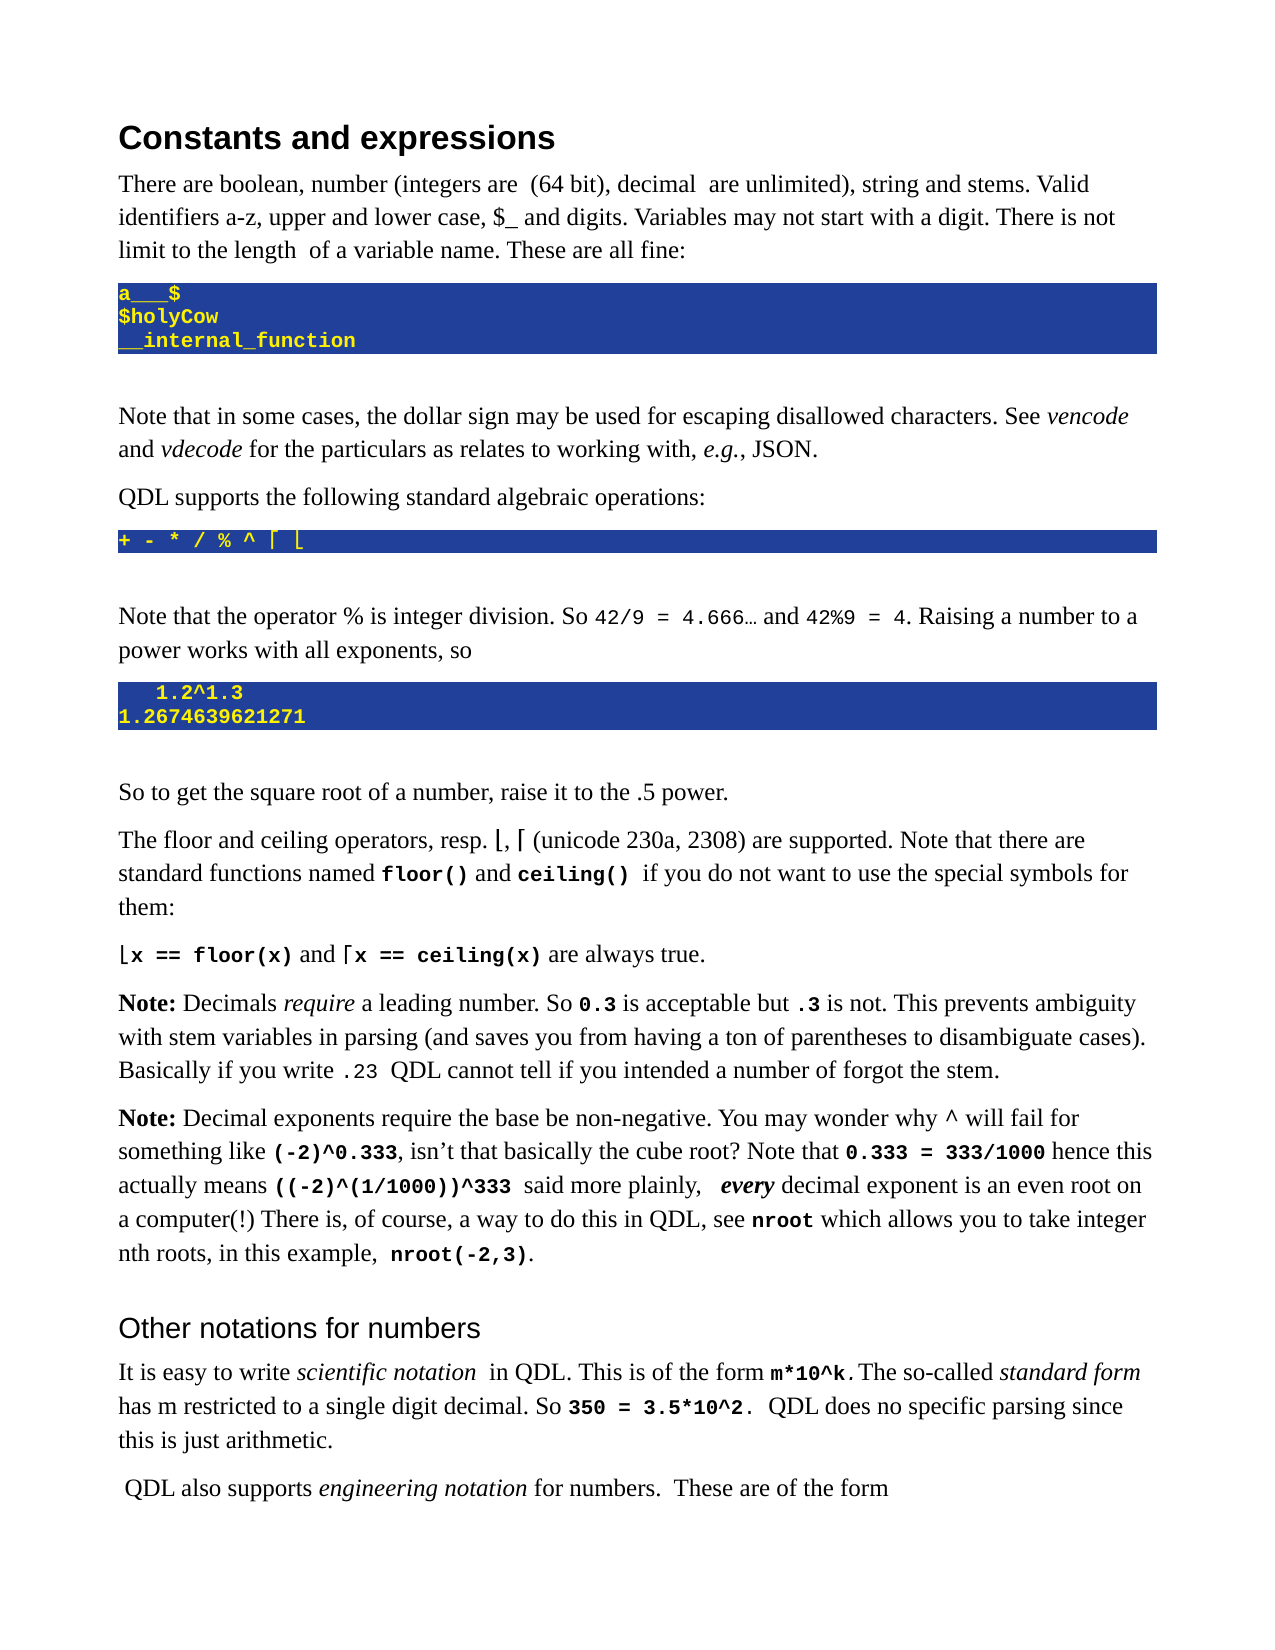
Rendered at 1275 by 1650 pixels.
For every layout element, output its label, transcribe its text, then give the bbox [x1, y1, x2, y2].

text So to get the square root of a number, raise it to the .5 power. [118, 777, 1157, 806]
text It is easy to write scientific notation in QDL. This is of the form m*10^k.The so-called standard form has m restricted to a single digit decimal. So 350 = 3.5*10^2. QDL does no specific parsing since this is just arithmetic. [118, 1357, 1157, 1454]
text ⌊x == floor(x) and ⌈x == ceiling(x) are always true. [118, 939, 1157, 969]
text a___$ [118, 283, 1157, 307]
text __internal_function [118, 330, 1157, 354]
text The floor and ceiling operators, resp. ⌊, ⌈ (unicode 230a, 2308) are supported. Note that there are standard functions named floor() and ceiling() if you do not want to use the special symbols for them: [118, 825, 1157, 921]
text Note that the operator % is integer division. So 42/9 = 4.666… and 42%9 = 4. Raising a number to a power works with all exponents, so [118, 601, 1157, 663]
text There are boolean, number (integers are (64 bit), decimal are unlimited), string and stems. Valid identifiers a-z, upper and lower case, $_ and digits. Variables may not start with a digit. There is not limit to the length of a variable name. These are all fine: [118, 169, 1157, 264]
text + - * / % ^ ⌈ ⌊ [118, 530, 1157, 553]
text QDL also supports engineering notation for numbers. These are of the form [118, 1473, 1157, 1502]
text 1.2674639621271 [118, 706, 1157, 730]
text 1.2^1.3 [118, 682, 1157, 706]
subtitle Other notations for numbers [118, 1311, 1157, 1345]
subtitle Constants and expressions [118, 118, 1157, 157]
text Note: Decimal exponents require the base be non-negative. You may wonder why ^ will fail for something like (-2)^0.333, isn’t that basically the cube root? Note that 0.333 = 333/1000 hence this actually means ((-2)^(1/1000))^333 said more plainly, every decimal exponent is an even root on a computer(!) There is, of course, a way to do this in QDL, see nroot which allows you to take integer nth roots, in this example, nroot(-2,3). [118, 1103, 1157, 1267]
text Note that in some cases, the dollar sign may be used for escaping disallowed characters. See vencode and vdecode for the particulars as relates to working with, e.g., JSON. [118, 401, 1157, 463]
text QDL supports the following standard algebraic operations: [118, 482, 1157, 511]
text Note: Decimals require a leading number. So 0.3 is acceptable but .3 is not. This prevents ambiguity with stem variables in parsing (and saves you from having a ton of parentheses to disambiguate cases). Basically if you write .23 QDL cannot tell if you intended a number of forgot the stem. [118, 988, 1157, 1084]
text $holyCow [118, 307, 1157, 330]
